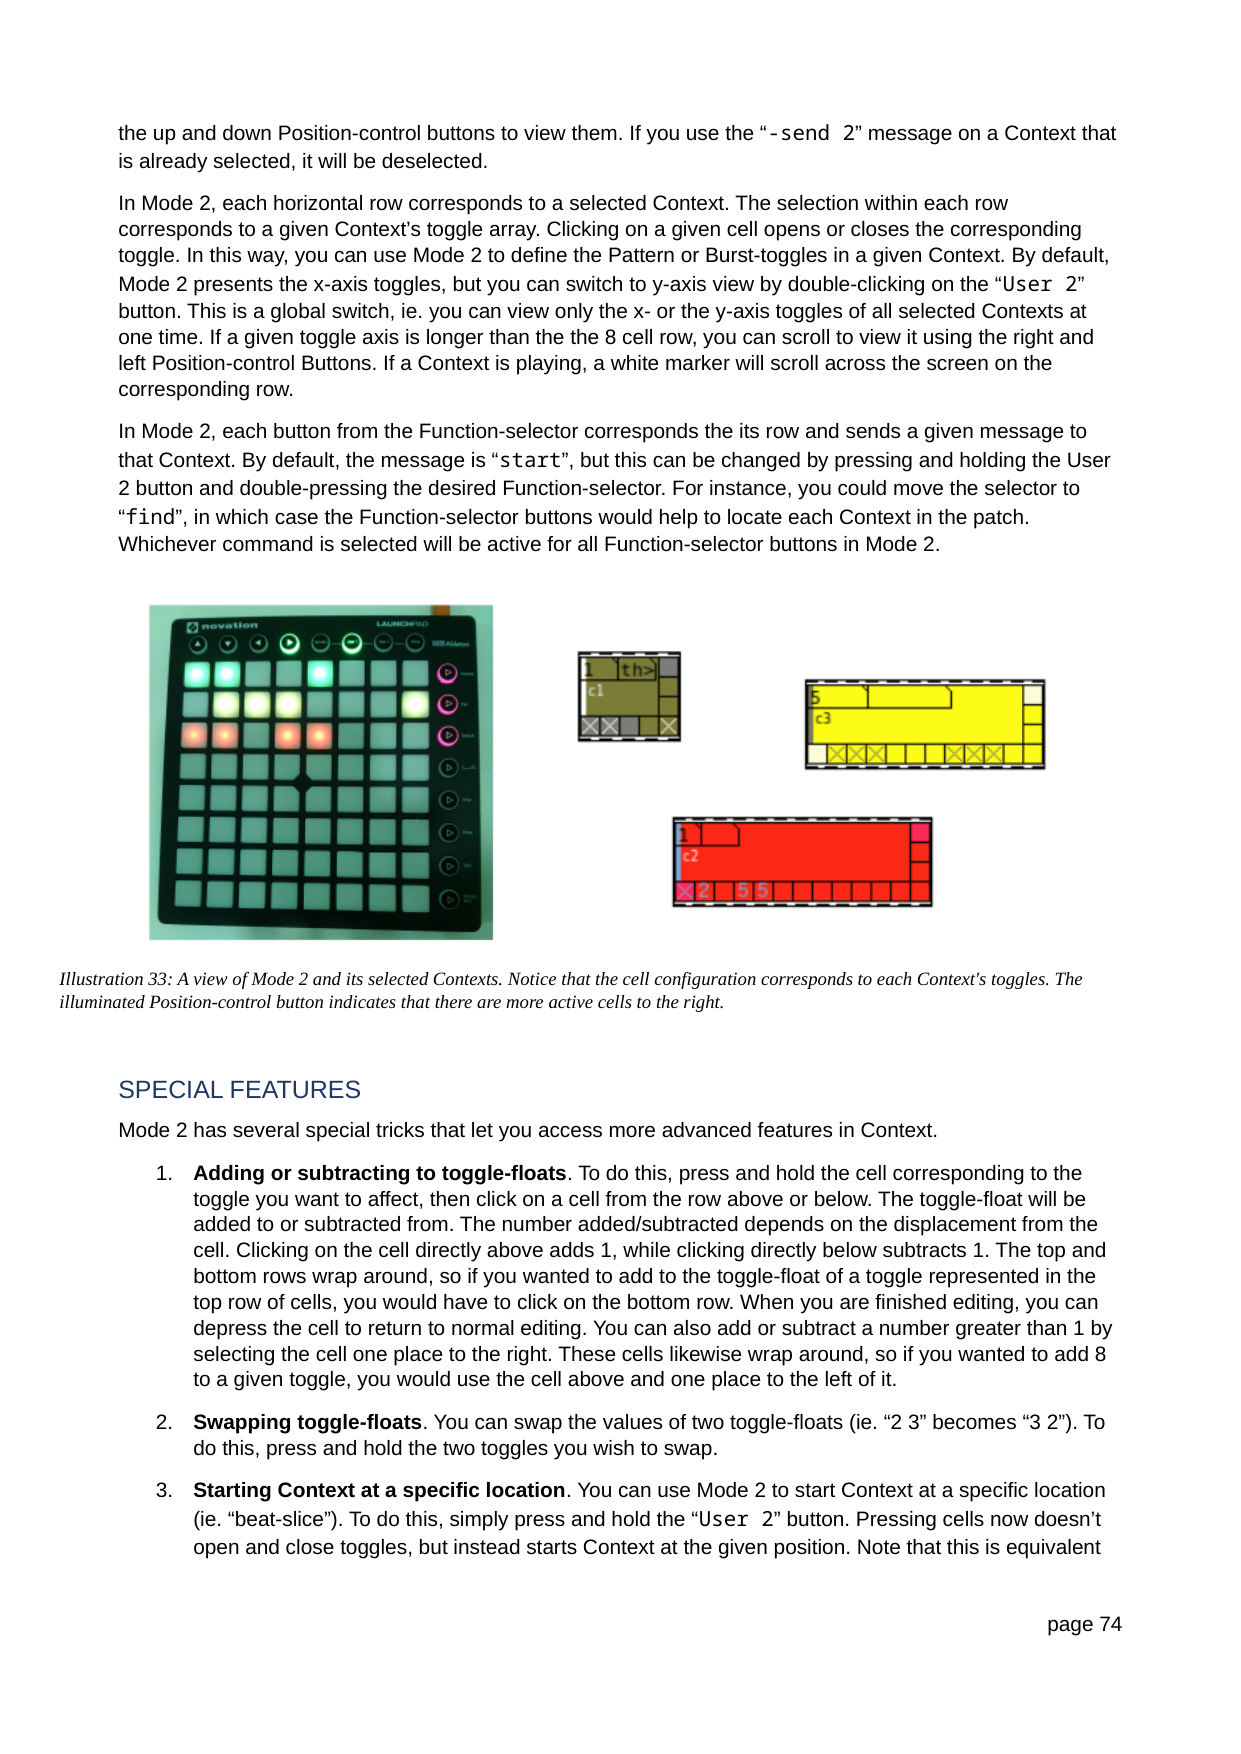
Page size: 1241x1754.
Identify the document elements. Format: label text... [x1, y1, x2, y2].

list Swapping toggle-floats. You can swap the values of two toggle-floats (ie. “2 3” becomes “3 2”). To do this, press and hold the two toggles you wish to swap. [156, 1410, 1122, 1459]
subtitle SPECIAL FEATURES [118, 1075, 1122, 1104]
text In Mode 2, each button from the Function-selector corresponds the its row and sends a given message to that Context. By default, the message is “start”, but this can be changed by pressing and holding the User 2 button and double-pressing the desired Function-selector. For instance, you could move the selector to “find”, in which case the Function-selector buttons would help to locate each Context in the patch. Whichever command is selected will be active for all Function-selector buttons in Mode 2. [118, 419, 1122, 556]
text the up and down Position-control buttons to view them. If you use the “-send 2” message on a Context that is already selected, it will be deselected. [118, 118, 1122, 172]
list Adding or subtracting to toggle-floats. To do this, press and hold the cell corresponding to the toggle you want to affect, then click on a cell from the row above or below. The toggle-float will be added to or subtracted from. The number added/subtracted depends on the displacement from the cell. Clicking on the cell directly above adds 1, while clicking directly below subtracts 1. The top and bottom rows wrap around, so if you wanted to add to the toggle-float of a toggle represented in the top row of cells, you would have to click on the bottom row. When you are finished editing, you can depress the cell to return to normal editing. You can also add or subtract a number greater than 1 by selecting the cell one place to the right. These cells likewise wrap around, so if you wanted to add 8 to a given toggle, you would use the cell above and one place to the left of it. [156, 1161, 1122, 1391]
text Mode 2 has several special tricks that let you access more advanced features in Context. [118, 1118, 1122, 1142]
picture [136, 593, 1062, 956]
text In Mode 2, each horizontal row corresponds to a selected Context. The selection within each row corresponds to a given Context’s toggle array. Clicking on a given cell opens or closes the corresponding toggle. In this way, you can use Mode 2 to define the Pattern or Burst-toggles in a given Context. By default, Mode 2 presents the x-axis toggles, but you can switch to y-axis view by double-clicking on the “User 2” button. This is a global switch, ie. you can view only the x- or the y-axis toggles of all selected Contexts at one time. If a given toggle axis is longer than the the 8 cell row, you can scroll to view it using the right and left Position-control Buttons. If a Context is playing, a white marker will scroll across the screen on the corresponding row. [118, 191, 1122, 401]
list Starting Context at a specific location. You can use Mode 2 to start Context at a specific location (ie. “beat-slice”). To do this, simply press and hold the “User 2” button. Pressing cells now doesn’t open and close toggles, but instead starts Context at the given position. Note that this is equivalent [156, 1478, 1122, 1558]
text Illustration 33: A view of Mode 2 and its selected Contexts. Notice that the cell configuration corresponds to each Context's toggles. The illuminated Position-control button indicates that there are more active cells to the right. [59, 606, 1139, 1012]
